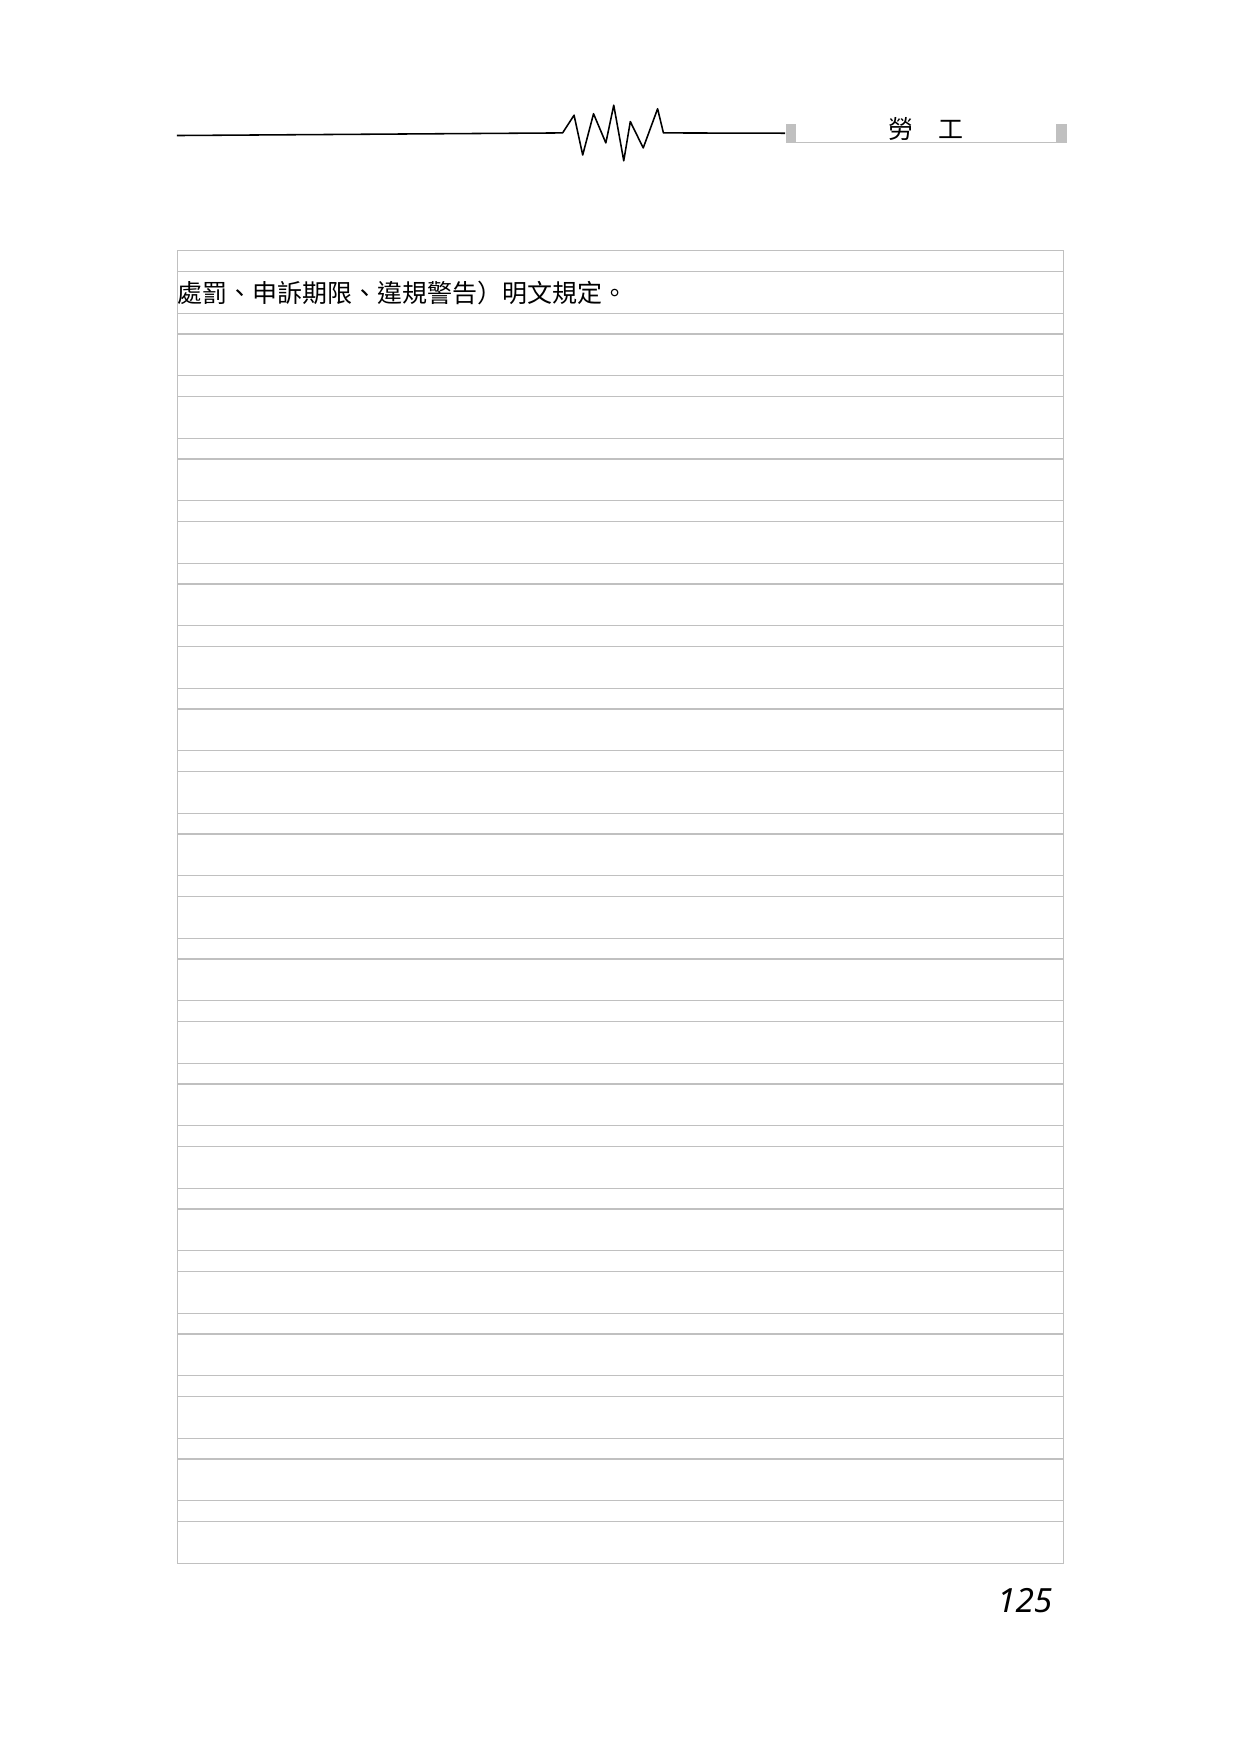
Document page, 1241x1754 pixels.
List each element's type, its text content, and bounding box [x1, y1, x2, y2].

text 處罰、申訴期限、違規警告）明文規定。 [178, 272, 1063, 313]
text [178, 251, 1063, 271]
